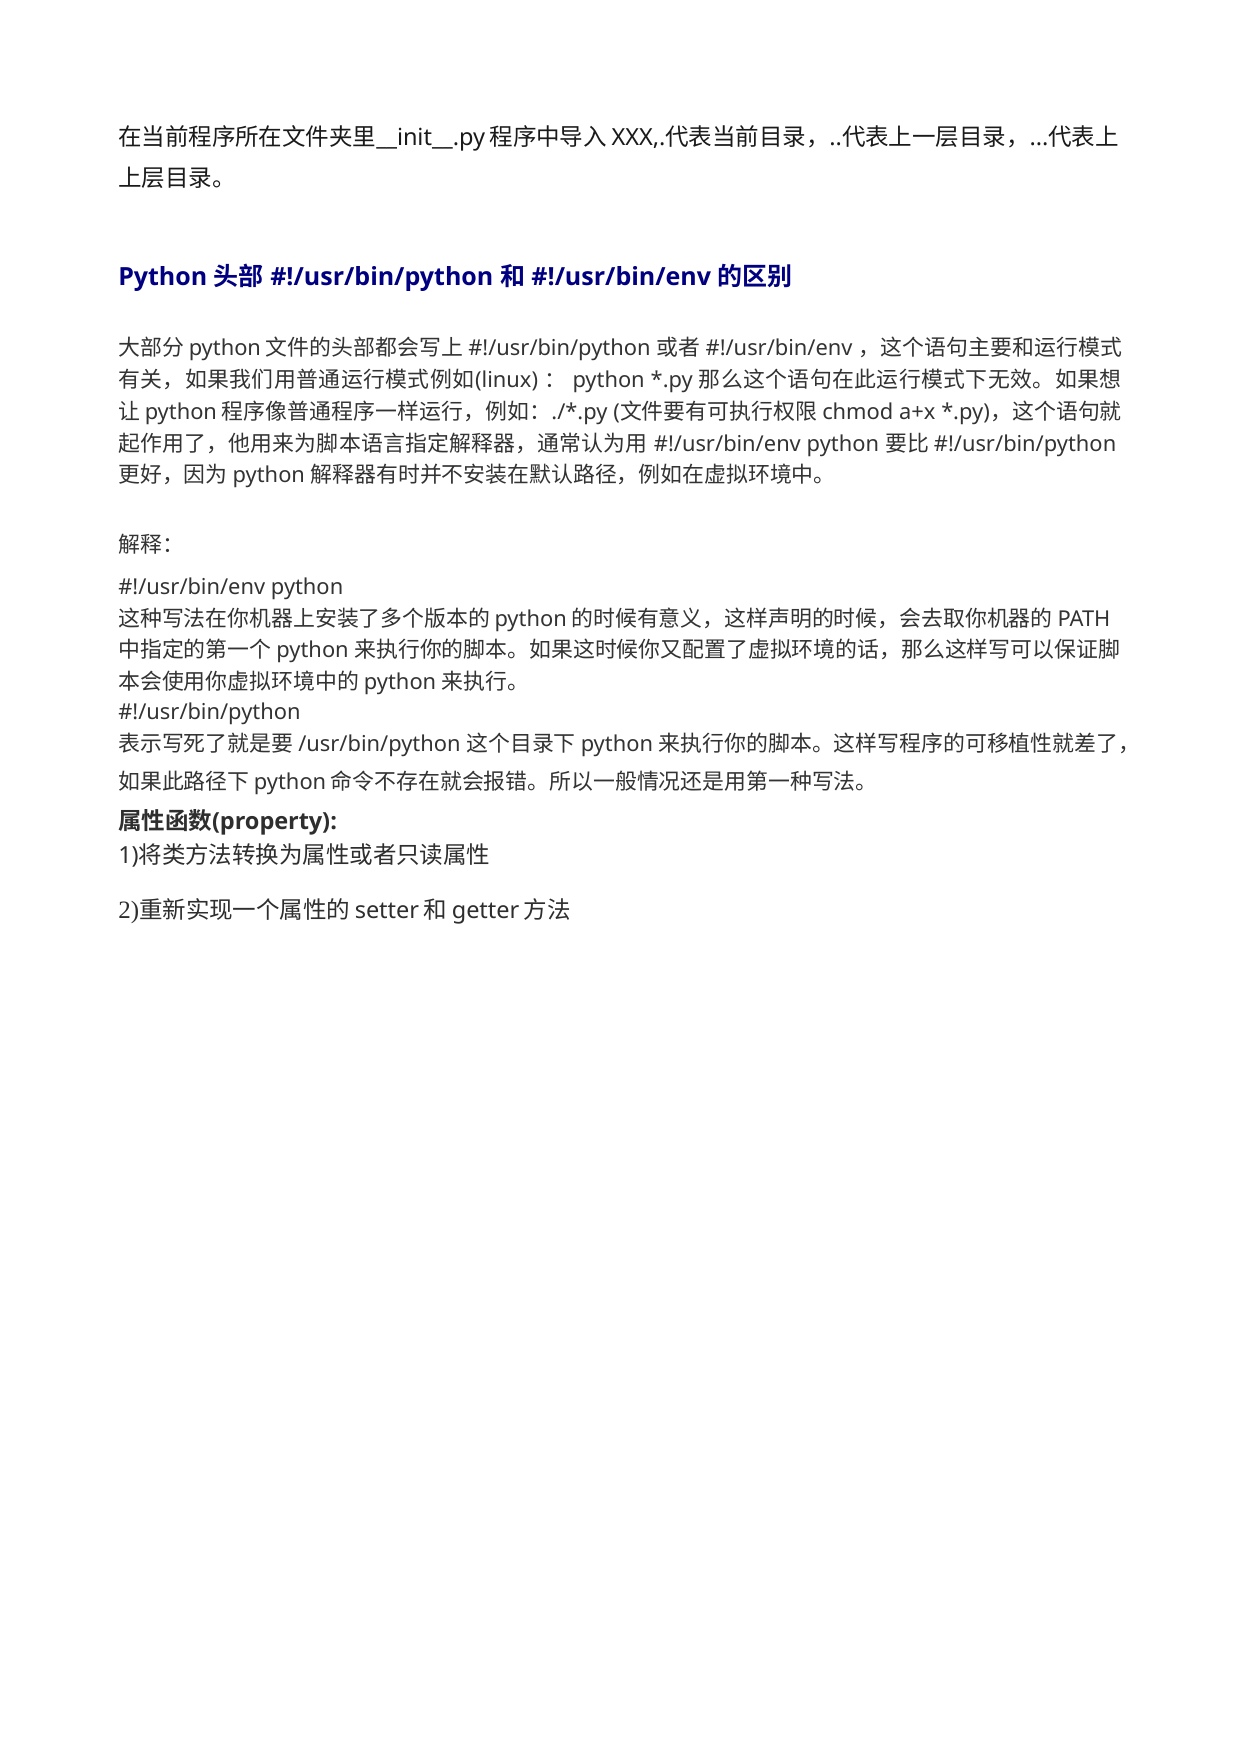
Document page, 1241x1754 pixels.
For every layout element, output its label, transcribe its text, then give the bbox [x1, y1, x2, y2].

text 表示写死了就是要 /usr/bin/python 这个目录下 python 来执行你的脚本。这样写程序的可移植性就差了，如果此路径下python命令不存在就会报错。所以一般情况还是用第一种写法。 [118, 726, 1122, 796]
text 这种写法在你机器上安装了多个版本的python的时候有意义，这样声明的时候，会去取你机器的 PATH 中指定的第一个 python 来执行你的脚本。如果这时候你又配置了虚拟环境的话，那么这样写可以保证脚本会使用你虚拟环境中的 python 来执行。 [118, 601, 1122, 696]
subtitle Python 头部 #!/usr/bin/python 和 #!/usr/bin/env 的区别 [118, 225, 1122, 293]
text #!/usr/bin/env python [118, 571, 1122, 601]
text 1)将类方法转换为属性或者只读属性 [118, 836, 1122, 870]
text 属性函数(property): [118, 802, 1122, 836]
subtitle 大部分python文件的头部都会写上 #!/usr/bin/python 或者 #!/usr/bin/env ，这个语句主要和运行模式有关，如果我们用普通运行模式例如(linux) ： python *.py 那么这个语句在此运行模式下无效。如果想让python程序像普通程序一样运行，例如：./*.py (文件要有可执行权限chmod a+x *.py)，这个语句就起作用了，他用来为脚本语言指定解释器，通常认为用 #!/usr/bin/env python 要比 #!/usr/bin/python 更好，因为 python 解释器有时并不安装在默认路径，例如在虚拟环境中。 [118, 330, 1122, 489]
text 在当前程序所在文件夹里__init__.py程序中导入XXX,.代表当前目录，..代表上一层目录，...代表上上层目录。 [118, 118, 1122, 193]
subtitle 解释： [118, 527, 1122, 558]
text #!/usr/bin/python [118, 696, 1122, 726]
list 2)重新实现一个属性的setter和getter方法 [118, 891, 1122, 925]
